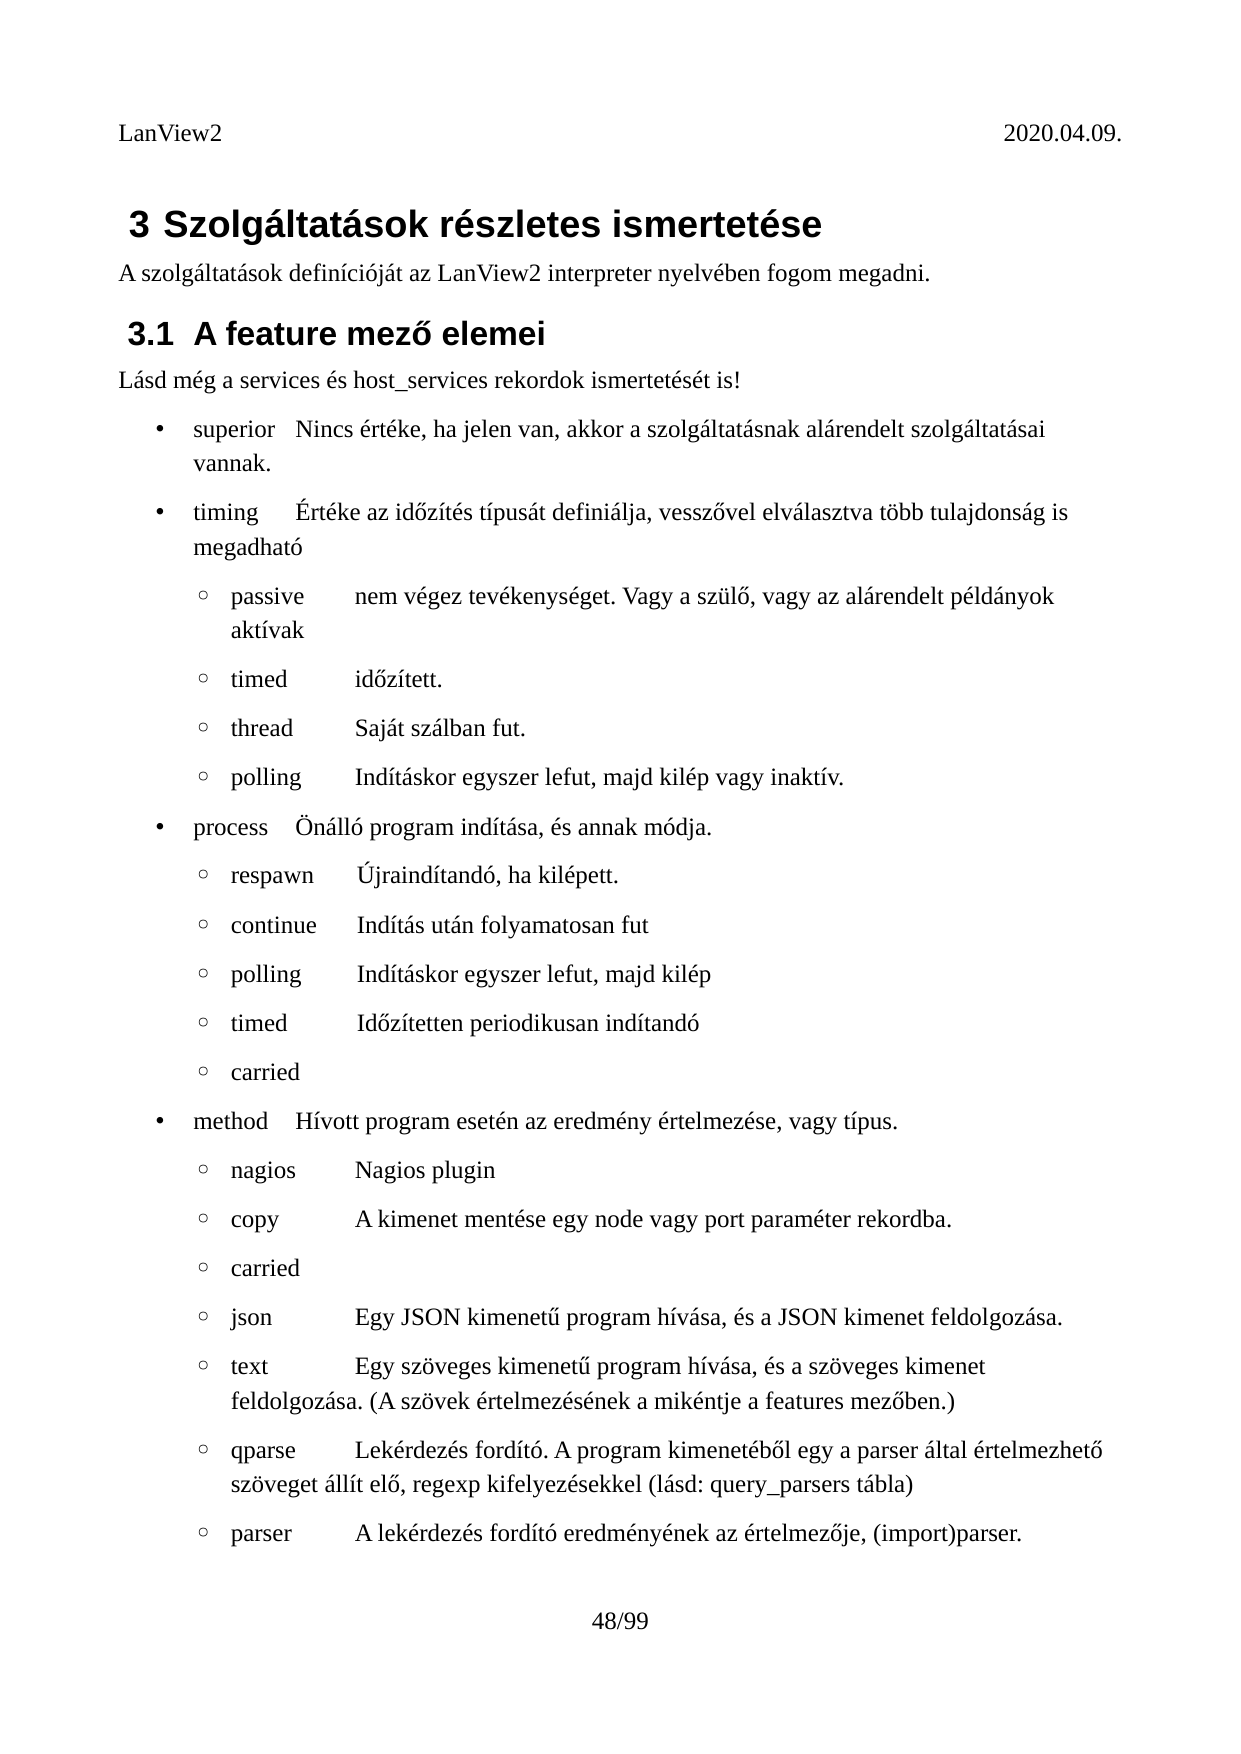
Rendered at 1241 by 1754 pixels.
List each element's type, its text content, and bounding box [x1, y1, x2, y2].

list timed időzített. [193, 664, 1122, 693]
list polling Indításkor egyszer lefut, majd kilép [193, 959, 1122, 987]
list json Egy JSON kimenetű program hívása, és a JSON kimenet feldolgozása. [193, 1302, 1122, 1331]
list passive nem végez tevékenységet. Vagy a szülő, vagy az alárendelt példányok aktívak [193, 581, 1122, 644]
list timed Időzítetten periodikusan indítandó [193, 1008, 1122, 1037]
list polling Indításkor egyszer lefut, majd kilép vagy inaktív. [193, 762, 1122, 791]
list continue Indítás után folyamatosan fut [193, 910, 1122, 938]
list carried [193, 1057, 1122, 1086]
text A szolgáltatások definícióját az LanView2 interpreter nyelvében fogom megadni. [118, 258, 1122, 287]
list superior Nincs értéke, ha jelen van, akkor a szolgáltatásnak alárendelt szolgáltatásai vannak. [156, 414, 1122, 477]
list carried [193, 1253, 1122, 1282]
list nagios Nagios plugin [193, 1155, 1122, 1184]
list method Hívott program esetén az eredmény értelmezése, vagy típus. [156, 1106, 1122, 1135]
list respawn Újraindítandó, ha kilépett. [193, 861, 1122, 889]
list copy A kimenet mentése egy node vagy port paraméter rekordba. [193, 1204, 1122, 1233]
list thread Saját szálban fut. [193, 713, 1122, 742]
text Lásd még a services és host_services rekordok ismertetését is! [118, 365, 1122, 393]
list timing Értéke az időzítés típusát definiálja, vesszővel elválasztva több tulajdonság is megadható [156, 497, 1122, 561]
list qparse Lekérdezés fordító. A program kimenetéből egy a parser által értelmezhető szöveget állít elő, regexp kifelyezésekkel (lásd: query_parsers tábla) [193, 1435, 1122, 1498]
list process Önálló program indítása, és annak módja. [156, 812, 1122, 840]
list text Egy szöveges kimenetű program hívása, és a szöveges kimenet feldolgozása. (A szövek értelmezésének a mikéntje a features mezőben.) [193, 1351, 1122, 1414]
list parser A lekérdezés fordító eredményének az értelmezője, (import)parser. [193, 1518, 1122, 1547]
subtitle Szolgáltatások részletes ismertetése [118, 202, 1122, 246]
subtitle A feature mező elemei [118, 313, 1122, 352]
